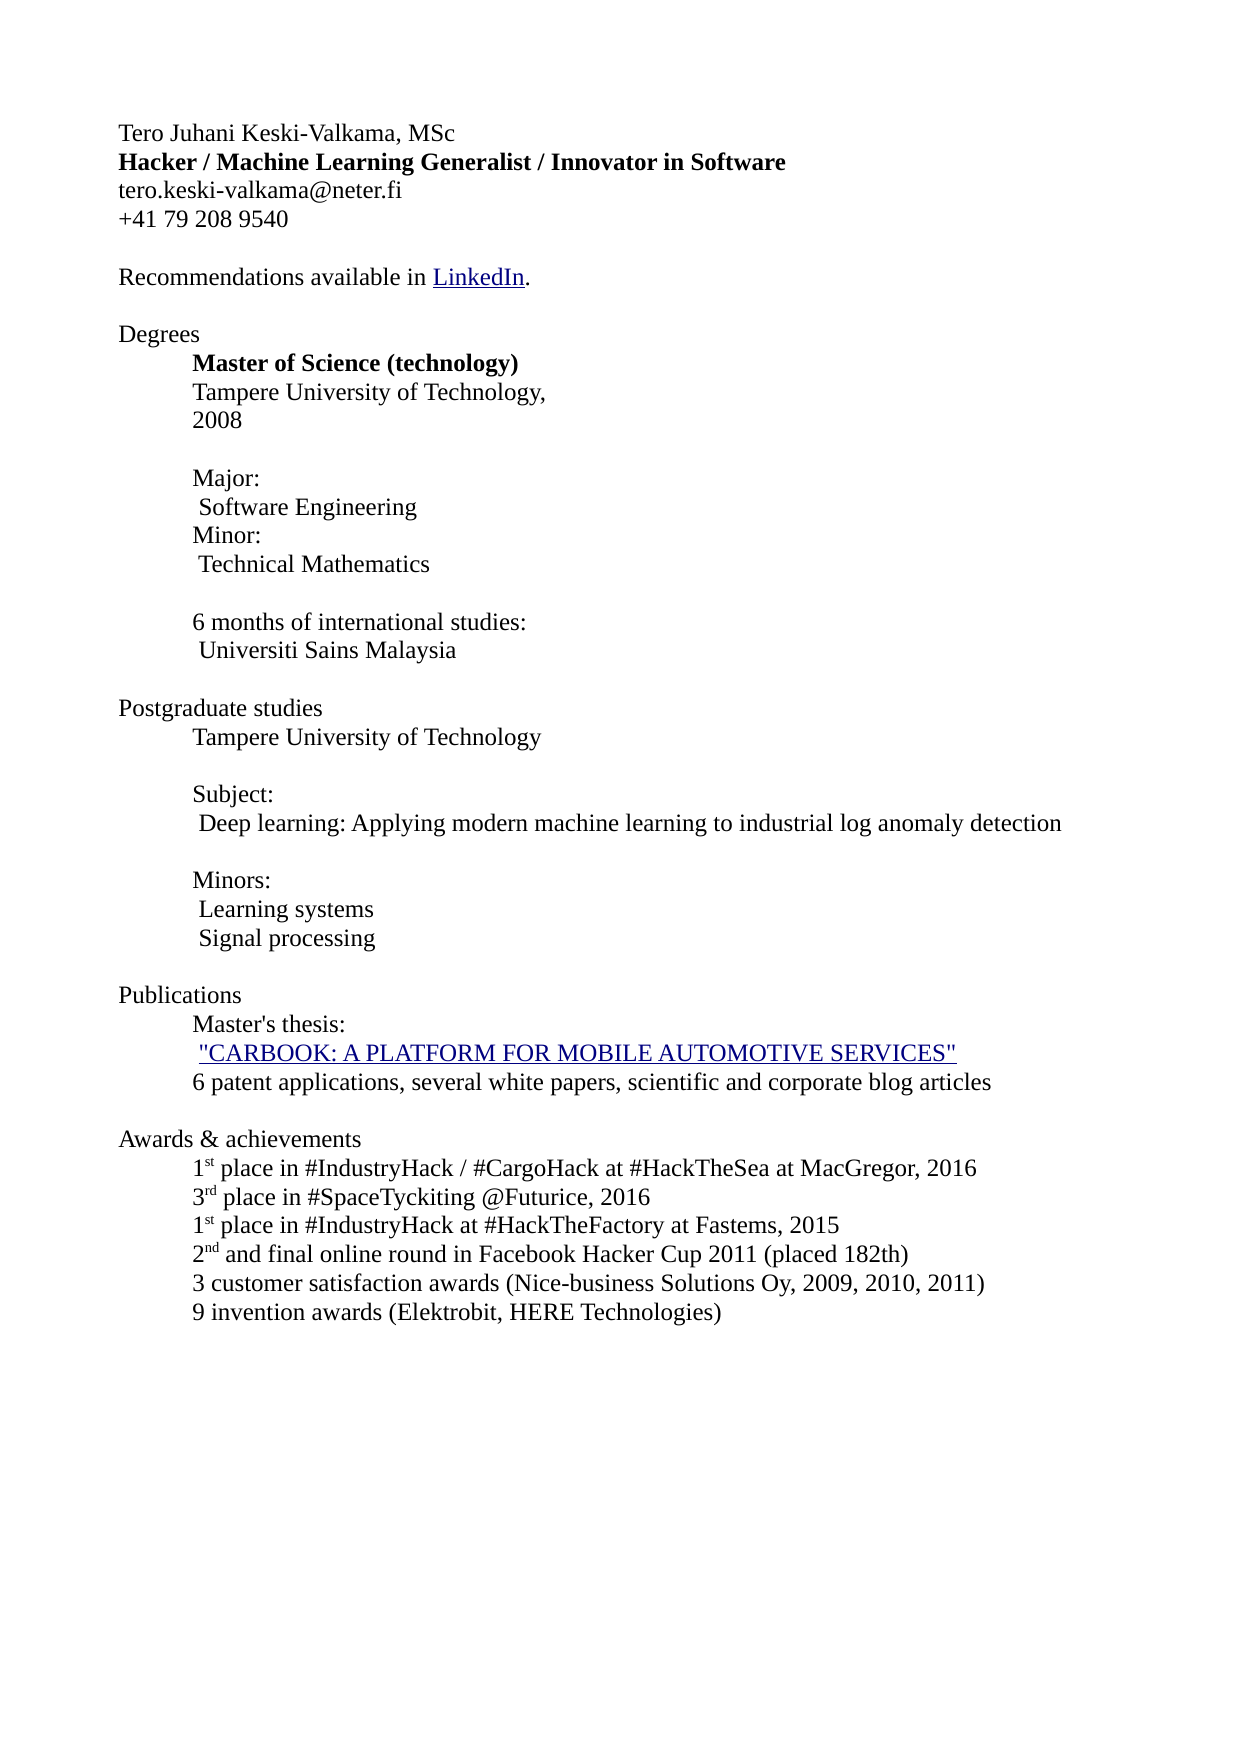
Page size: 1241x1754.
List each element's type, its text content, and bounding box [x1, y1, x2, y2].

text Tampere University of Technology [118, 722, 1122, 751]
text "CARBOOK: A PLATFORM FOR MOBILE AUTOMOTIVE SERVICES" [118, 1038, 1122, 1067]
text tero.keski-valkama@neter.fi [118, 176, 1122, 204]
text Publications [118, 981, 1122, 1009]
text 1st place in #IndustryHack / #CargoHack at #HackTheSea at MacGregor, 2016 [118, 1153, 1122, 1182]
text Technical Mathematics [118, 549, 1122, 578]
text Degrees [118, 319, 1122, 348]
text Subject: [118, 779, 1122, 808]
text Universiti Sains Malaysia [118, 636, 1122, 664]
text 6 patent applications, several white papers, scientific and corporate blog articles [118, 1067, 1122, 1096]
text Recommendations available in LinkedIn. [118, 262, 1122, 291]
text Deep learning: Applying modern machine learning to industrial log anomaly detection [118, 808, 1122, 837]
text 3rd place in #SpaceTyckiting @Futurice, 2016 [118, 1182, 1122, 1211]
text 2008 [118, 406, 1122, 434]
text Major: [118, 463, 1122, 492]
text 2nd and final online round in Facebook Hacker Cup 2011 (placed 182th) [118, 1239, 1122, 1268]
text Tampere University of Technology, [118, 377, 1122, 406]
text 6 months of international studies: [118, 607, 1122, 636]
text Signal processing [118, 923, 1122, 952]
text Software Engineering [118, 492, 1122, 521]
text 1st place in #IndustryHack at #HackTheFactory at Fastems, 2015 [118, 1211, 1122, 1239]
text Tero Juhani Keski-Valkama, MSc [118, 118, 1122, 147]
text Learning systems [118, 894, 1122, 923]
text Minor: [118, 521, 1122, 549]
text Master's thesis: [118, 1009, 1122, 1038]
text Postgraduate studies [118, 693, 1122, 722]
text 9 invention awards (Elektrobit, HERE Technologies) [118, 1297, 1122, 1326]
text Awards & achievements [118, 1124, 1122, 1153]
text Minors: [118, 866, 1122, 894]
text 3 customer satisfaction awards (Nice-business Solutions Oy, 2009, 2010, 2011) [118, 1268, 1122, 1297]
text Master of Science (technology) [118, 348, 1122, 377]
text +41 79 208 9540 [118, 204, 1122, 233]
text Hacker / Machine Learning Generalist / Innovator in Software [118, 147, 1122, 176]
